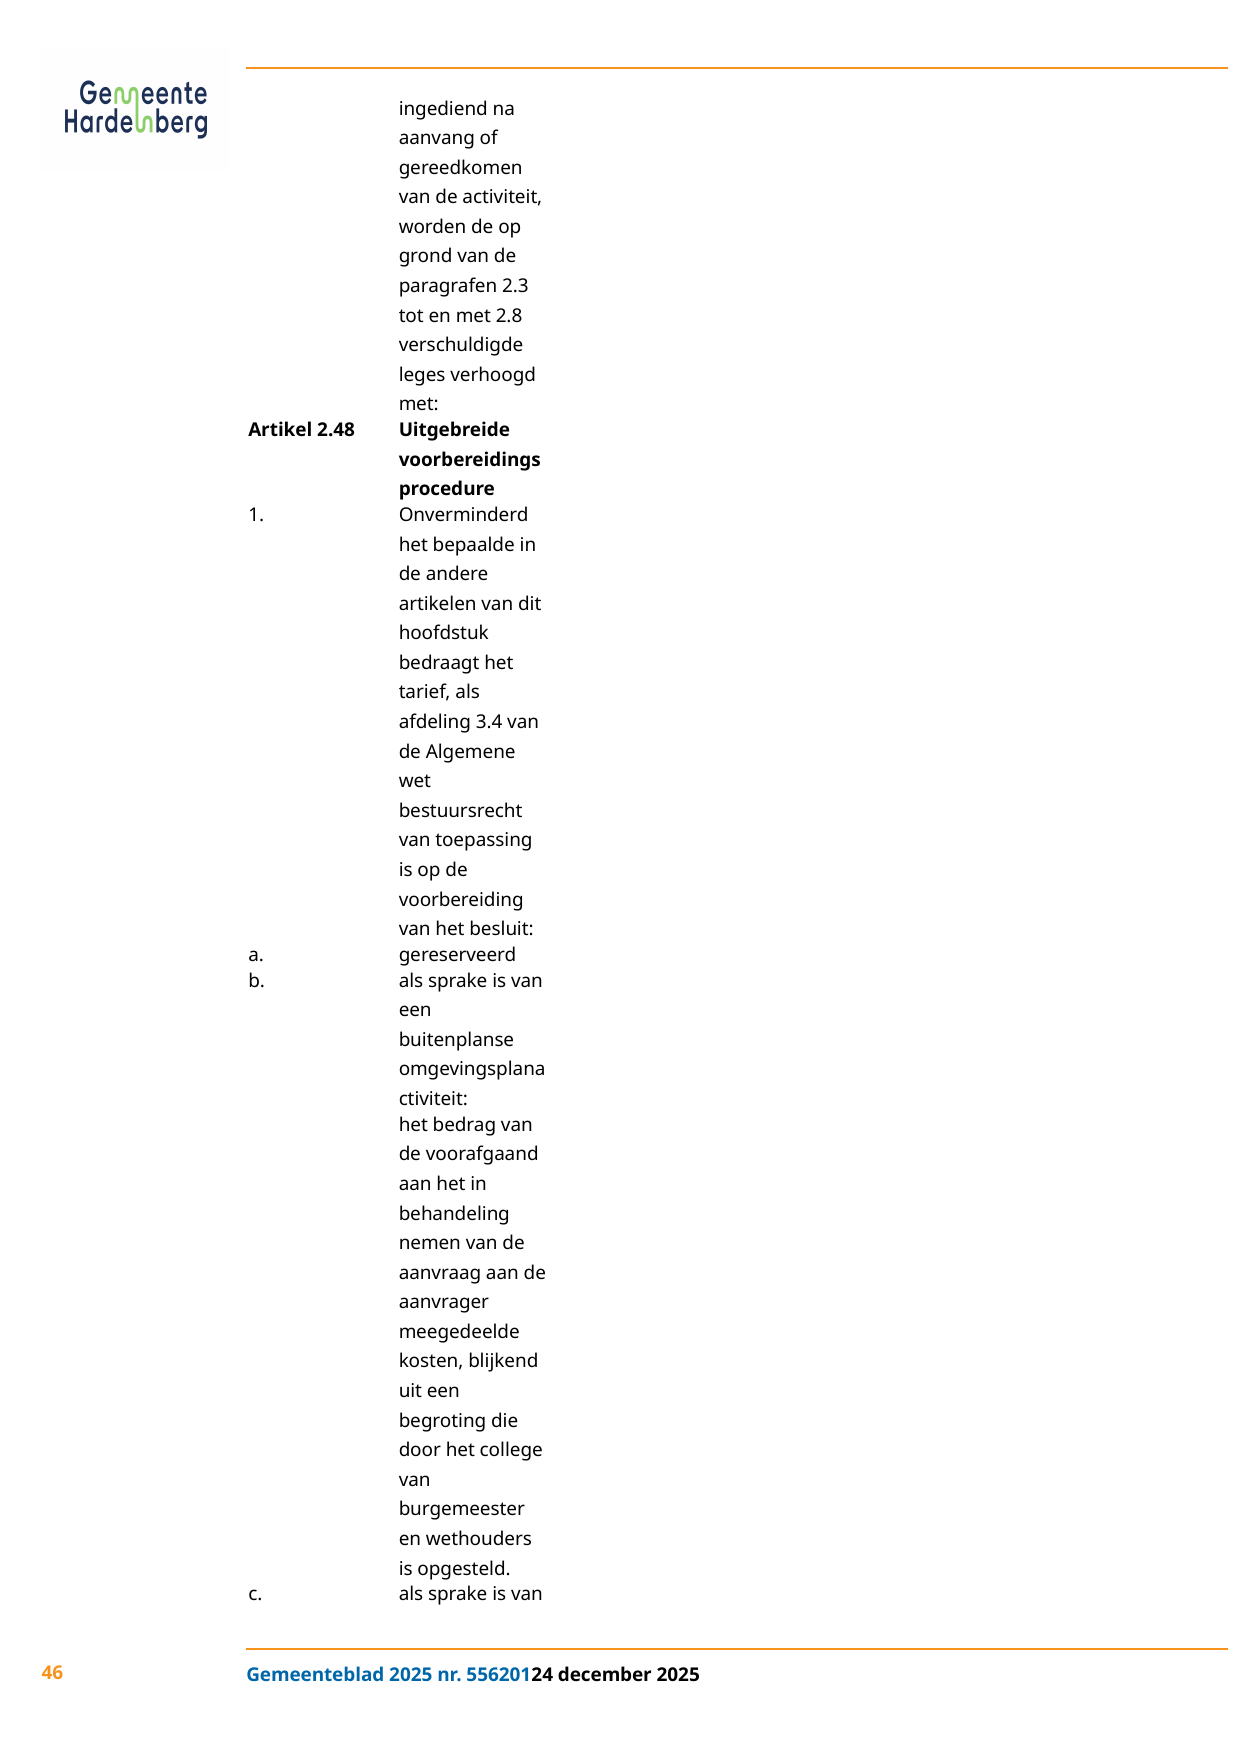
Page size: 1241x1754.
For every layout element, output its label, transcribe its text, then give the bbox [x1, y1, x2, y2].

table_cell [549, 1111, 700, 1580]
table_cell b. [248, 967, 398, 1111]
table_cell het bedrag van de voorafgaand aan het in behandeling nemen van de aanvraag aan de aanvrager meegedeelde kosten, blijkend uit een begroting die door het college van burgemeester en wethouders is opgesteld. [399, 1111, 549, 1580]
table_cell als sprake is van een buitenplanse omgevingsplanactiviteit: [399, 967, 549, 1111]
table_cell ingediend na aanvang of gereedkomen van de activiteit, worden de op grond van de paragrafen 2.3 tot en met 2.8 verschuldigde leges verhoogd met: [399, 95, 549, 416]
table_cell c. [248, 1580, 398, 1606]
table_cell [549, 967, 700, 1111]
table_cell Uitgebreide voorbereidingsprocedure [399, 416, 549, 501]
table_cell [549, 95, 700, 416]
table_cell Artikel 2.48 [248, 416, 398, 501]
table_cell [248, 95, 398, 416]
table_cell 1. [248, 501, 398, 941]
table_cell [248, 1111, 398, 1580]
table_cell gereserveerd [399, 941, 549, 967]
table_cell [549, 416, 700, 501]
table_cell [549, 1580, 700, 1606]
table_cell Onverminderd het bepaalde in de andere artikelen van dit hoofdstuk bedraagt het tarief, als afdeling 3.4 van de Algemene wet bestuursrecht van toepassing is op de voorbereiding van het besluit: [399, 501, 549, 941]
table_cell [549, 941, 700, 967]
table_cell a. [248, 941, 398, 967]
table_cell als sprake is van [399, 1580, 549, 1606]
table_cell [549, 501, 700, 941]
picture [41, 47, 231, 172]
